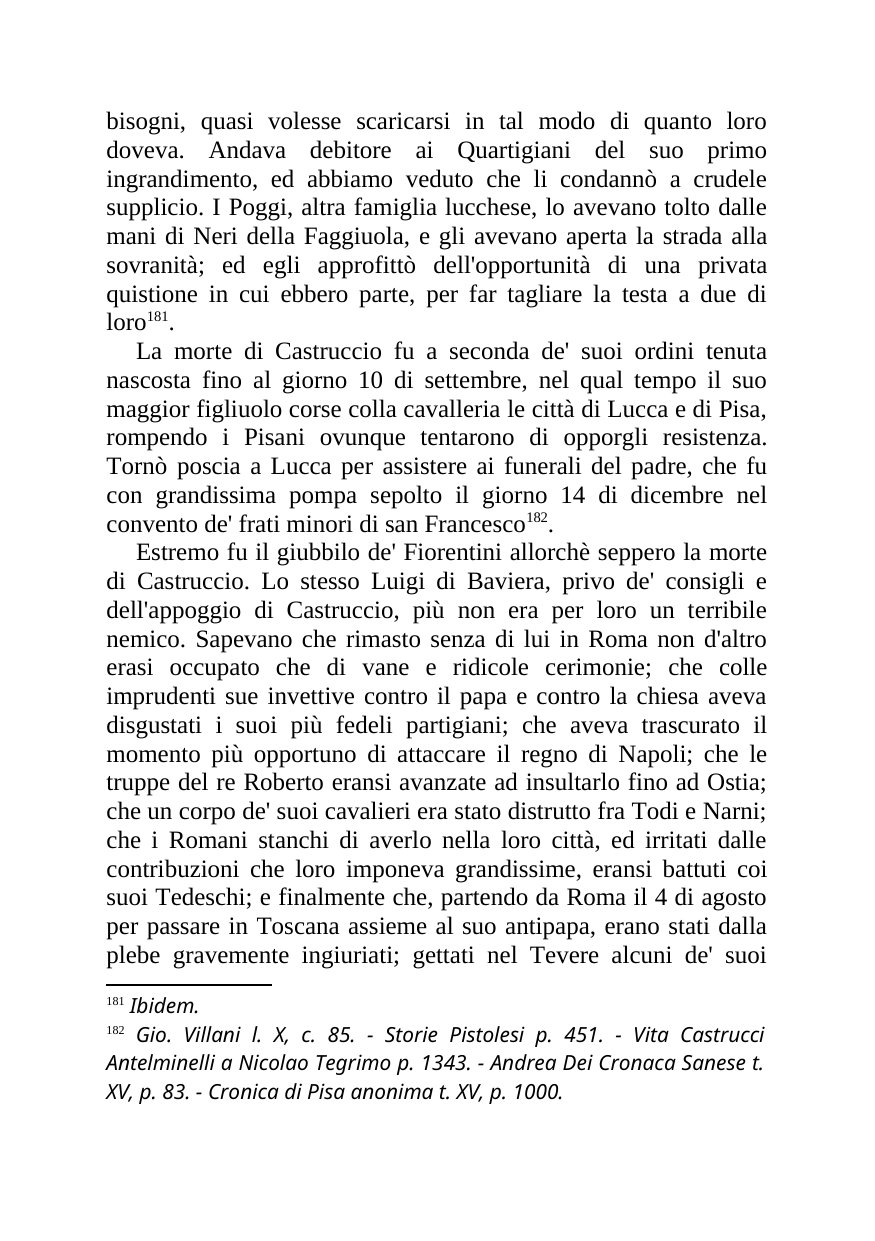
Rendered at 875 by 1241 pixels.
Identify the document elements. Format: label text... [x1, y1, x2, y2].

text La morte di Castruccio fu a seconda de' suoi ordini tenuta nascosta fino al giorno 10 di settembre, nel qual tempo il suo maggior figliuolo corse colla cavalleria le città di Lucca e di Pisa, rompendo i Pisani ovunque tentarono di opporgli resistenza. Tornò poscia a Lucca per assistere ai funerali del padre, che fu con grandissima pompa sepolto il giorno 14 di dicembre nel convento de' frati minori di san Francesco. [106, 336, 768, 537]
text Estremo fu il giubbilo de' Fiorentini allorchè seppero la morte di Castruccio. Lo stesso Luigi di Baviera, privo de' consigli e dell'appoggio di Castruccio, più non era per loro un terribile nemico. Sapevano che rimasto senza di lui in Roma non d'altro erasi occupato che di vane e ridicole cerimonie; che colle imprudenti sue invettive contro il papa e contro la chiesa aveva disgustati i suoi più fedeli partigiani; che aveva trascurato il momento più opportuno di attaccare il regno di Napoli; che le truppe del re Roberto eransi avanzate ad insultarlo fino ad Ostia; che un corpo de' suoi cavalieri era stato distrutto fra Todi e Narni; che i Romani stanchi di averlo nella loro città, ed irritati dalle contribuzioni che loro imponeva grandissime, eransi battuti coi suoi Tedeschi; e finalmente che, partendo da Roma il 4 di agosto per passare in Toscana assieme al suo antipapa, erano stati dalla plebe gravemente ingiuriati; gettati nel Tevere alcuni de' suoi [106, 537, 768, 969]
text bisogni, quasi volesse scaricarsi in tal modo di quanto loro doveva. Andava debitore ai Quartigiani del suo primo ingrandimento, ed abbiamo veduto che li condannò a crudele supplicio. I Poggi, altra famiglia lucchese, lo avevano tolto dalle mani di Neri della Faggiuola, e gli avevano aperta la strada alla sovranità; ed egli approfittò dell'opportunità di una privata quistione in cui ebbero parte, per far tagliare la testa a due di loro. [106, 106, 768, 336]
text Ibidem. [106, 991, 768, 1020]
text Gio. Villani l. X, c. 85. - Storie Pistolesi p. 451. - Vita Castrucci Antelminelli a Nicolao Tegrimo p. 1343. - Andrea Dei Cronaca Sanese t. XV, p. 83. - Cronica di Pisa anonima t. XV, p. 1000. [106, 1020, 768, 1105]
